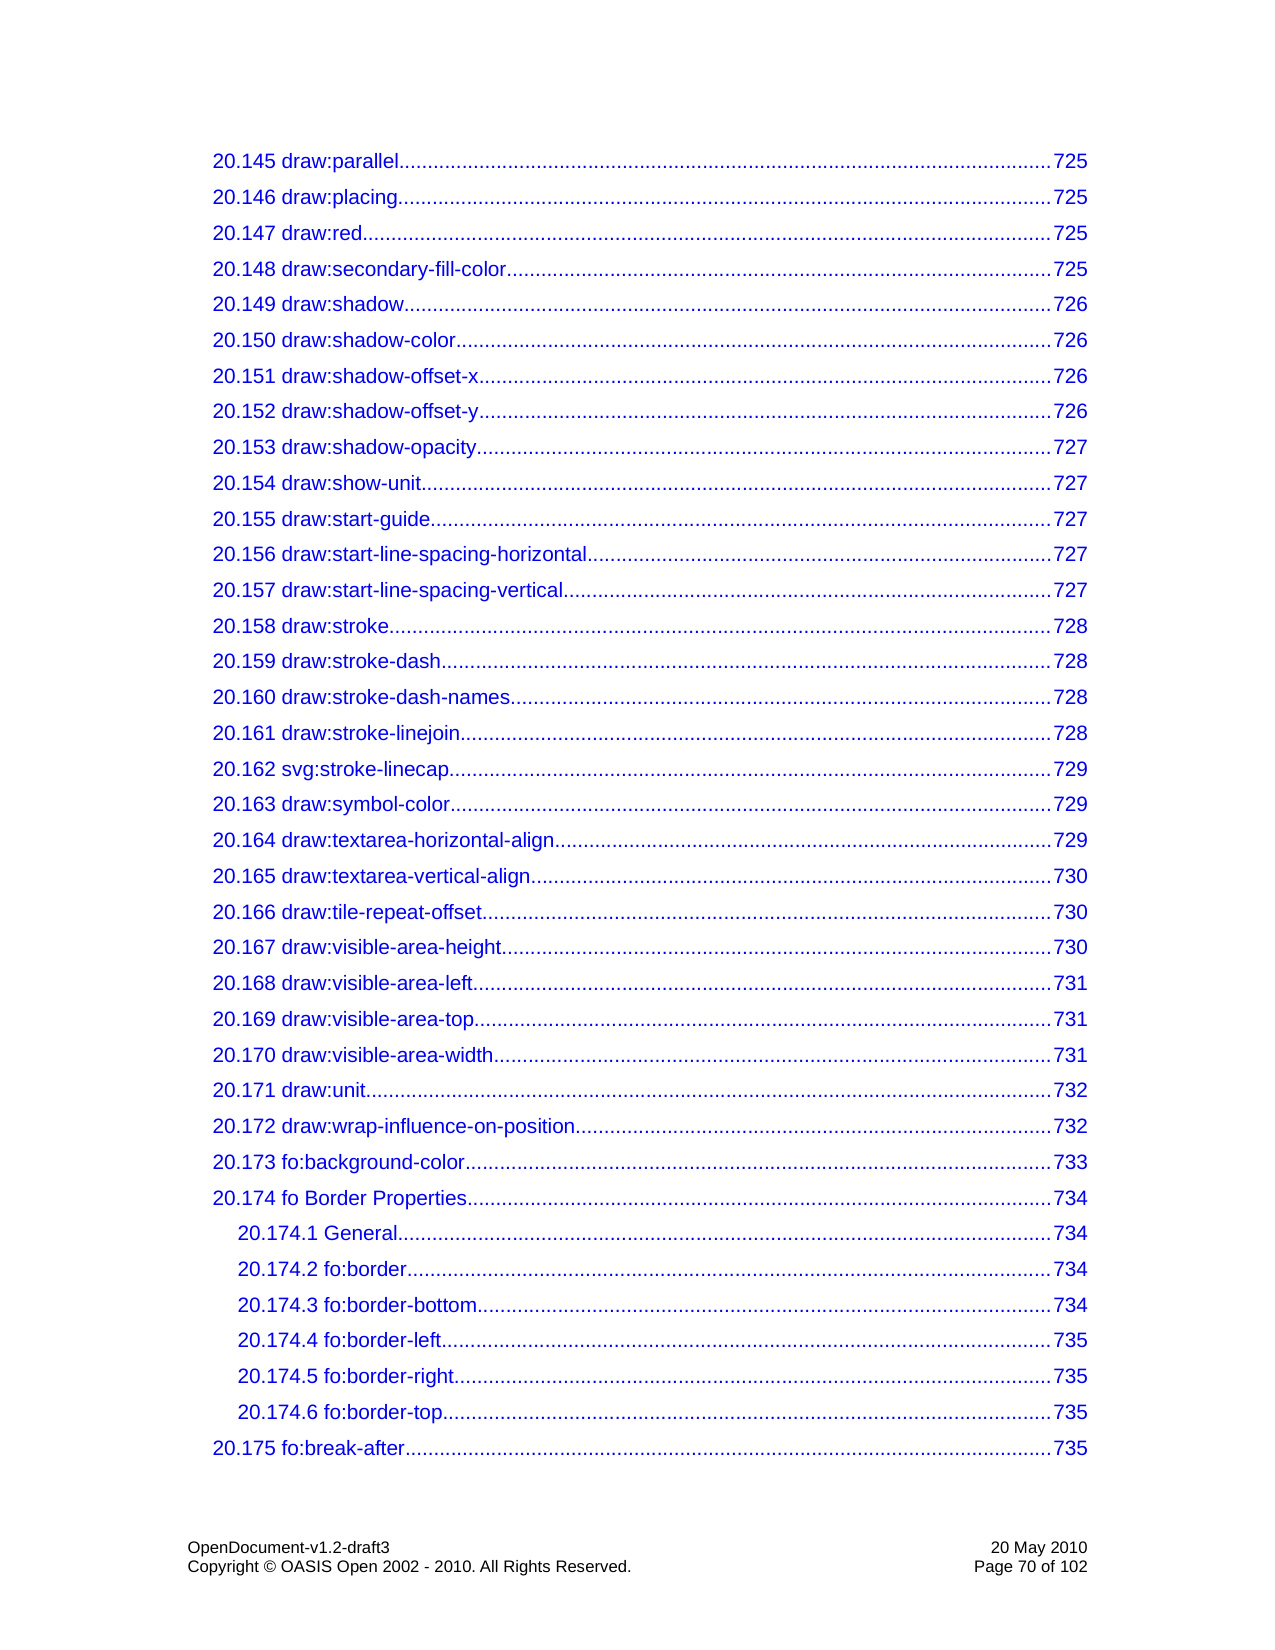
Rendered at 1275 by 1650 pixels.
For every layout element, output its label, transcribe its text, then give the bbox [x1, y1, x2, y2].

text 20.148 draw:secondary-fill-color 725 [212, 257, 1088, 280]
text 20.146 draw:placing 725 [212, 186, 1088, 209]
text 20.174.6 fo:border-top 735 [237, 1401, 1088, 1424]
text 20.174.5 fo:border-right 735 [237, 1365, 1088, 1388]
text 20.167 draw:visible-area-height 730 [212, 936, 1088, 959]
text 20.174.3 fo:border-bottom 734 [237, 1293, 1088, 1317]
text 20.164 draw:textarea-horizontal-align 729 [212, 829, 1088, 852]
text 20.166 draw:tile-repeat-offset 730 [212, 900, 1088, 923]
text 20.168 draw:visible-area-left 731 [212, 972, 1088, 995]
text 20.162 svg:stroke-linecap 729 [212, 757, 1088, 781]
text 20.170 draw:visible-area-width 731 [212, 1043, 1088, 1066]
text 20.150 draw:shadow-color 726 [212, 329, 1088, 352]
text 20.152 draw:shadow-offset-y 726 [212, 400, 1088, 423]
text 20.149 draw:shadow 726 [212, 293, 1088, 316]
text 20.161 draw:stroke-linejoin 728 [212, 722, 1088, 745]
text 20.165 draw:textarea-vertical-align 730 [212, 864, 1088, 888]
text 20.174 fo Border Properties 734 [212, 1186, 1088, 1209]
text 20.175 fo:break-after 735 [212, 1436, 1088, 1459]
text 20.153 draw:shadow-opacity 727 [212, 436, 1088, 459]
text 20.171 draw:unit 732 [212, 1079, 1088, 1102]
text 20.169 draw:visible-area-top 731 [212, 1007, 1088, 1031]
text 20.174.4 fo:border-left 735 [237, 1329, 1088, 1352]
text 20.159 draw:stroke-dash 728 [212, 650, 1088, 673]
text 20.154 draw:show-unit 727 [212, 472, 1088, 495]
text 20.157 draw:start-line-spacing-vertical 727 [212, 579, 1088, 602]
text 20.156 draw:start-line-spacing-horizontal 727 [212, 543, 1088, 566]
text 20.163 draw:symbol-color 729 [212, 793, 1088, 816]
text 20.155 draw:start-guide 727 [212, 507, 1088, 531]
text 20.147 draw:red 725 [212, 221, 1088, 245]
text 20.172 draw:wrap-influence-on-position 732 [212, 1115, 1088, 1138]
text 20.158 draw:stroke 728 [212, 614, 1088, 638]
text 20.151 draw:shadow-offset-x 726 [212, 364, 1088, 388]
text 20.160 draw:stroke-dash-names 728 [212, 686, 1088, 709]
text 20.174.1 General 734 [237, 1222, 1088, 1245]
text 20.174.2 fo:border 734 [237, 1258, 1088, 1281]
text 20.173 fo:background-color 733 [212, 1150, 1088, 1174]
text 20.145 draw:parallel 725 [212, 150, 1088, 173]
